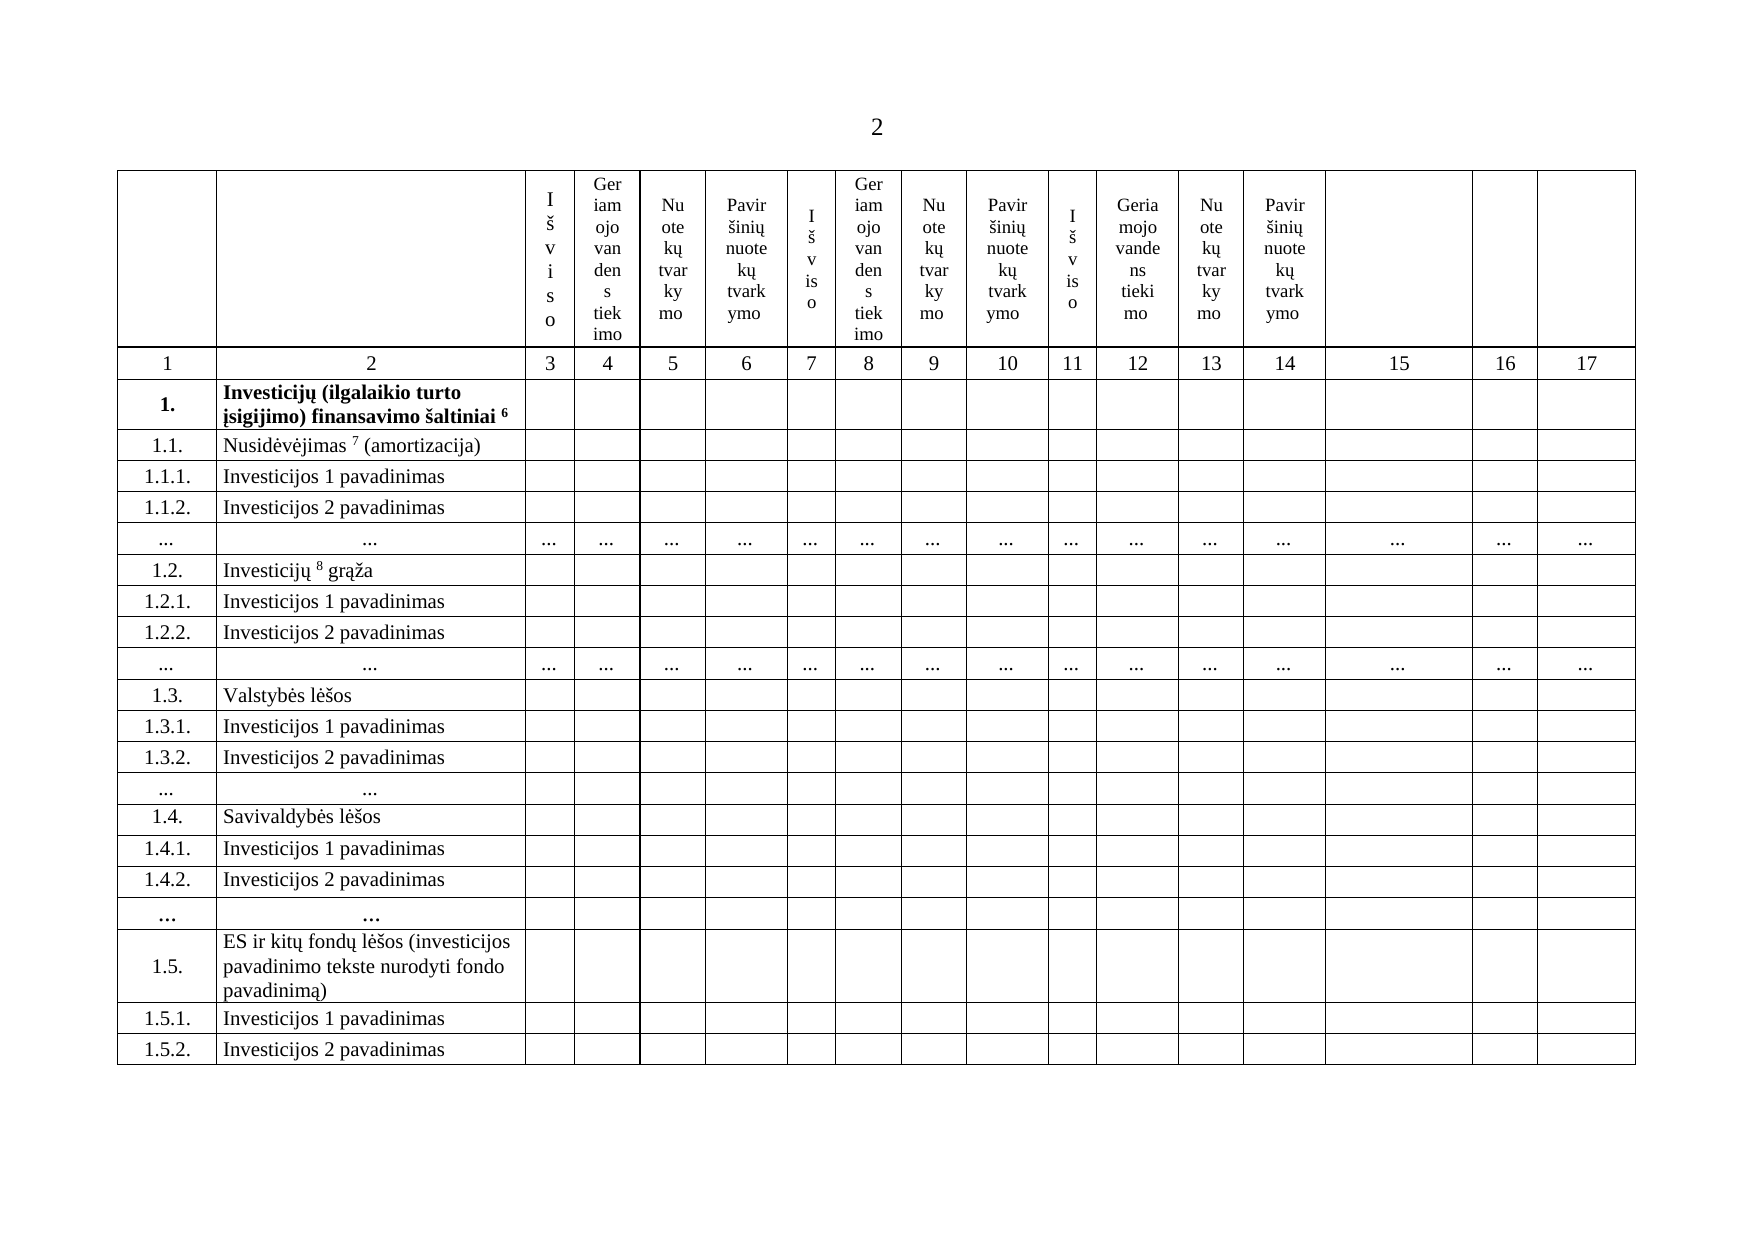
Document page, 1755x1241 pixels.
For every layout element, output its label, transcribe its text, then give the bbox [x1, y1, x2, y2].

table_cell [902, 1034, 966, 1064]
table_cell Investicijos 1 pavadinimas [217, 711, 525, 741]
table_cell 1.5.1. [118, 1003, 216, 1033]
table_cell [967, 805, 1048, 835]
table_cell [967, 586, 1048, 616]
table_cell [788, 867, 835, 897]
table_cell [641, 617, 705, 647]
table_cell [967, 461, 1048, 491]
table_cell [967, 773, 1048, 803]
table_cell [1538, 380, 1635, 428]
table_cell [575, 492, 639, 522]
table_cell [575, 617, 639, 647]
table_cell 1.3.1. [118, 711, 216, 741]
table_cell [1179, 555, 1243, 585]
table_cell [1097, 380, 1178, 428]
table_cell [836, 492, 901, 522]
table_cell 1.1. [118, 430, 216, 460]
table_cell ... [217, 523, 525, 553]
table_cell [1049, 680, 1096, 710]
table_cell [1097, 773, 1178, 803]
table_cell Investicijos 1 pavadinimas [217, 461, 525, 491]
table_cell [902, 930, 966, 1002]
table_cell [641, 898, 705, 928]
table_cell [902, 586, 966, 616]
table_cell 1.4. [118, 805, 216, 835]
table_cell 1.4.1. [118, 836, 216, 866]
table_cell [706, 680, 787, 710]
table_cell [526, 555, 574, 585]
table_cell 1.2. [118, 555, 216, 585]
table_cell [1179, 461, 1243, 491]
table_cell [836, 586, 901, 616]
table_cell ... [526, 523, 574, 553]
table_cell [706, 742, 787, 772]
table_cell [1538, 867, 1635, 897]
table_cell [1097, 680, 1178, 710]
table_cell [575, 461, 639, 491]
table_cell 10 [967, 348, 1048, 379]
table_cell ... [641, 648, 705, 678]
table_cell [575, 1034, 639, 1064]
table_cell ... [1538, 648, 1635, 678]
table_cell [902, 555, 966, 585]
table_cell [641, 380, 705, 428]
table_cell [1049, 1003, 1096, 1033]
table_header [217, 171, 525, 346]
table_cell [788, 461, 835, 491]
table_cell [1326, 1034, 1472, 1064]
table_cell ... [1326, 523, 1472, 553]
table_cell [1244, 1034, 1325, 1064]
table_cell [788, 1034, 835, 1064]
table_cell ... [217, 648, 525, 678]
table_cell [1049, 380, 1096, 428]
table_cell [836, 680, 901, 710]
table_cell [641, 836, 705, 866]
table_cell [641, 1034, 705, 1064]
table_cell [641, 867, 705, 897]
table_cell [836, 1003, 901, 1033]
table_cell [1244, 930, 1325, 1002]
table_cell [1049, 461, 1096, 491]
table_cell [1097, 711, 1178, 741]
table_cell ... [1097, 523, 1178, 553]
table_cell [1538, 492, 1635, 522]
table_cell ... [706, 523, 787, 553]
table_cell [575, 742, 639, 772]
table_cell [1326, 930, 1472, 1002]
table_cell [706, 461, 787, 491]
table_cell [1244, 680, 1325, 710]
table_cell ... [118, 648, 216, 678]
table_cell [1473, 742, 1537, 772]
table_cell Nusidėvėjimas 7 (amortizacija) [217, 430, 525, 460]
table_cell [967, 617, 1048, 647]
table_cell 8 [836, 348, 901, 379]
table_cell 1.1.1. [118, 461, 216, 491]
table_cell [1473, 805, 1537, 835]
table_cell [1473, 711, 1537, 741]
table_cell [788, 680, 835, 710]
table_cell [1326, 492, 1472, 522]
table_cell [967, 1034, 1048, 1064]
table_cell [902, 867, 966, 897]
table_cell [1326, 380, 1472, 428]
table_cell [641, 680, 705, 710]
table_cell ... [902, 648, 966, 678]
table_cell [526, 380, 574, 428]
table_cell ... [1538, 523, 1635, 553]
table_cell [1049, 930, 1096, 1002]
table_cell ... [217, 773, 525, 803]
table_cell [526, 867, 574, 897]
table_cell 1.3.2. [118, 742, 216, 772]
table_cell ... [902, 523, 966, 553]
table_cell [641, 492, 705, 522]
table_cell [902, 711, 966, 741]
table_cell [836, 898, 901, 928]
table_cell ... [1179, 523, 1243, 553]
table_cell [1473, 867, 1537, 897]
table_cell 14 [1244, 348, 1325, 379]
table_cell ... [788, 523, 835, 553]
table_cell 1. [118, 380, 216, 428]
table_cell [1326, 586, 1472, 616]
table_cell Geriamojo vandens tiekimo [836, 171, 901, 346]
table_cell [706, 430, 787, 460]
table_cell [836, 836, 901, 866]
table_cell Investicijų (ilgalaikio turto įsigijimo) finansavimo šaltiniai 6 [217, 380, 525, 428]
table_cell [1049, 898, 1096, 928]
table_cell 1 [118, 348, 216, 379]
table_cell [1179, 836, 1243, 866]
table_cell [1049, 586, 1096, 616]
table_cell Iš viso [1049, 171, 1096, 346]
table_cell ... [575, 523, 639, 553]
table_cell [706, 555, 787, 585]
table_cell [706, 836, 787, 866]
table_cell ... [1473, 648, 1537, 678]
table_cell [641, 742, 705, 772]
table_cell [1049, 867, 1096, 897]
table_cell [526, 461, 574, 491]
table_cell 17 [1538, 348, 1635, 379]
table_cell Savivaldybės lėšos [217, 805, 525, 835]
table_cell Geriamojo vandens tiekimo [1097, 171, 1178, 346]
table_cell [1179, 773, 1243, 803]
table_cell [1473, 617, 1537, 647]
table_cell [706, 617, 787, 647]
table_cell Iš viso [788, 171, 835, 346]
table_cell ... [575, 648, 639, 678]
table_cell [1244, 742, 1325, 772]
table_cell [1473, 680, 1537, 710]
table_cell [1538, 555, 1635, 585]
table_cell ... [118, 523, 216, 553]
table_cell [967, 711, 1048, 741]
table_cell [1538, 898, 1635, 928]
table_cell 1.2.1. [118, 586, 216, 616]
table_cell [1538, 773, 1635, 803]
table_cell [706, 898, 787, 928]
table_cell [1049, 742, 1096, 772]
table_cell [902, 617, 966, 647]
table_cell Investicijos 2 pavadinimas [217, 1034, 525, 1064]
table_cell [526, 680, 574, 710]
table_cell 1.1.2. [118, 492, 216, 522]
table_cell [1244, 773, 1325, 803]
table_cell Investicijos 2 pavadinimas [217, 867, 525, 897]
table_cell 3 [526, 348, 574, 379]
table_cell [526, 617, 574, 647]
table_cell [526, 742, 574, 772]
table_cell [967, 867, 1048, 897]
table_cell [526, 492, 574, 522]
table_cell [526, 836, 574, 866]
table_cell [1538, 742, 1635, 772]
table_cell [641, 1003, 705, 1033]
table_cell [575, 773, 639, 803]
table_cell [788, 430, 835, 460]
table_cell [575, 430, 639, 460]
table_cell [1097, 461, 1178, 491]
table_cell [967, 742, 1048, 772]
table_cell [526, 586, 574, 616]
table_cell [1097, 1034, 1178, 1064]
table_cell [836, 617, 901, 647]
table_cell [1538, 461, 1635, 491]
table_cell [1179, 898, 1243, 928]
table_cell [902, 742, 966, 772]
table_cell [1538, 586, 1635, 616]
table_cell [788, 836, 835, 866]
table_cell [1326, 680, 1472, 710]
table_cell [526, 930, 574, 1002]
table_cell Geriamojo vandens tiekimo [575, 171, 639, 346]
table_cell [1049, 617, 1096, 647]
table_cell [1179, 617, 1243, 647]
table_cell ... [1326, 648, 1472, 678]
table_cell [706, 1034, 787, 1064]
table_cell 4 [575, 348, 639, 379]
table_cell [902, 492, 966, 522]
table_cell [575, 586, 639, 616]
table_cell [526, 805, 574, 835]
table_cell [1538, 1003, 1635, 1033]
table_cell [836, 930, 901, 1002]
table_cell [1049, 555, 1096, 585]
table_cell [1244, 867, 1325, 897]
table_cell ... [967, 523, 1048, 553]
table_cell ... [118, 898, 216, 928]
table_cell [1179, 380, 1243, 428]
table_cell [641, 586, 705, 616]
table_cell [706, 380, 787, 428]
table_cell [967, 680, 1048, 710]
table_cell [706, 773, 787, 803]
table_cell [1473, 1003, 1537, 1033]
table_cell [902, 836, 966, 866]
table_cell [1538, 711, 1635, 741]
table_cell Investicijos 2 pavadinimas [217, 492, 525, 522]
table_cell [706, 1003, 787, 1033]
table_cell ... [1179, 648, 1243, 678]
table_cell [1097, 430, 1178, 460]
table_cell [1049, 773, 1096, 803]
table_cell [526, 430, 574, 460]
table_cell [1179, 1034, 1243, 1064]
table_cell [575, 898, 639, 928]
table_cell [902, 805, 966, 835]
table_cell [706, 492, 787, 522]
table_cell [1244, 898, 1325, 928]
table_cell [1326, 805, 1472, 835]
table_cell [641, 805, 705, 835]
table_cell [1473, 461, 1537, 491]
table_header [118, 171, 216, 346]
table_cell [1473, 773, 1537, 803]
table_cell [1326, 773, 1472, 803]
table_cell 12 [1097, 348, 1178, 379]
table_cell [526, 898, 574, 928]
table_cell [1179, 586, 1243, 616]
table_cell [1326, 461, 1472, 491]
table_cell [1179, 742, 1243, 772]
table_cell [836, 430, 901, 460]
table_cell 2 [217, 348, 525, 379]
table_cell 6 [706, 348, 787, 379]
table_cell [1326, 898, 1472, 928]
table_cell [836, 380, 901, 428]
table_cell [641, 711, 705, 741]
table_cell 5 [641, 348, 705, 379]
table_cell ... [217, 898, 525, 928]
table_cell [1049, 430, 1096, 460]
table_cell [1244, 380, 1325, 428]
table_cell [706, 586, 787, 616]
table_cell [641, 430, 705, 460]
table_cell [1326, 742, 1472, 772]
table_cell [836, 867, 901, 897]
table_cell Investicijos 2 pavadinimas [217, 742, 525, 772]
table_cell [1244, 492, 1325, 522]
table_cell ... [967, 648, 1048, 678]
table_cell [1097, 617, 1178, 647]
table_cell [575, 867, 639, 897]
table_cell [1538, 805, 1635, 835]
table_cell [788, 555, 835, 585]
table_cell [967, 555, 1048, 585]
table_cell 1.5. [118, 930, 216, 1002]
table_cell [1049, 711, 1096, 741]
table_cell [1473, 586, 1537, 616]
table_cell [1244, 711, 1325, 741]
table_cell [1179, 711, 1243, 741]
table_cell [1179, 1003, 1243, 1033]
table_cell [575, 836, 639, 866]
table_cell [575, 805, 639, 835]
table_cell [836, 461, 901, 491]
table_cell [575, 680, 639, 710]
table_cell [706, 867, 787, 897]
table_cell [1326, 711, 1472, 741]
table_cell Nuotekų tvarkymo [1179, 171, 1243, 346]
table_cell ... [1244, 523, 1325, 553]
table_cell [706, 805, 787, 835]
table_cell [1538, 430, 1635, 460]
table_cell [1244, 805, 1325, 835]
table_cell [836, 742, 901, 772]
table_cell [1097, 492, 1178, 522]
table_cell ... [836, 523, 901, 553]
table_cell [706, 711, 787, 741]
table_cell 16 [1473, 348, 1537, 379]
table_cell [1097, 1003, 1178, 1033]
table_cell [526, 1034, 574, 1064]
table_cell [902, 680, 966, 710]
table_cell ... [1049, 648, 1096, 678]
table_cell [1244, 555, 1325, 585]
table_cell [1538, 1034, 1635, 1064]
table_cell [641, 461, 705, 491]
table_cell 15 [1326, 348, 1472, 379]
table_cell [1097, 930, 1178, 1002]
table_cell Investicijos 2 pavadinimas [217, 617, 525, 647]
table_cell [836, 805, 901, 835]
table_cell [1473, 171, 1537, 346]
table_cell [788, 898, 835, 928]
table_cell [836, 711, 901, 741]
table_cell Paviršinių nuotekų tvarkymo [1244, 171, 1325, 346]
table_cell [788, 742, 835, 772]
table_cell [1097, 805, 1178, 835]
table_cell [1244, 1003, 1325, 1033]
table_cell Investicijos 1 pavadinimas [217, 836, 525, 866]
table_cell Investicijų 8 grąža [217, 555, 525, 585]
table_cell [902, 898, 966, 928]
table_cell 7 [788, 348, 835, 379]
table_cell [967, 430, 1048, 460]
table_cell 9 [902, 348, 966, 379]
table_cell [1244, 461, 1325, 491]
table_cell Paviršinių nuotekų tvarkymo [967, 171, 1048, 346]
table_cell [1049, 1034, 1096, 1064]
table_cell [1049, 805, 1096, 835]
table_cell ... [526, 648, 574, 678]
table_cell [1473, 380, 1537, 428]
table_cell [575, 930, 639, 1002]
table_cell [788, 380, 835, 428]
table_cell [1097, 867, 1178, 897]
table_cell [1326, 430, 1472, 460]
table_cell [788, 492, 835, 522]
table_cell [1179, 492, 1243, 522]
table_cell [1538, 930, 1635, 1002]
table_cell [1473, 836, 1537, 866]
table_cell [1326, 171, 1472, 346]
table_cell [1326, 867, 1472, 897]
table_cell [1326, 836, 1472, 866]
table_cell [641, 555, 705, 585]
table_cell ... [1049, 523, 1096, 553]
table_cell [1473, 430, 1537, 460]
table_cell [1244, 617, 1325, 647]
table_cell [1538, 171, 1635, 346]
table_cell [967, 836, 1048, 866]
table_cell [902, 461, 966, 491]
table_cell [575, 555, 639, 585]
table_cell 11 [1049, 348, 1096, 379]
table_cell [1538, 836, 1635, 866]
table_cell [1326, 617, 1472, 647]
table_cell ... [1473, 523, 1537, 553]
table_cell [1097, 836, 1178, 866]
table_cell [967, 930, 1048, 1002]
table_cell [526, 711, 574, 741]
table_cell ... [1244, 648, 1325, 678]
table_cell Nuotekų tvarkymo [902, 171, 966, 346]
table_cell [1097, 898, 1178, 928]
table_cell ... [641, 523, 705, 553]
table_cell Investicijos 1 pavadinimas [217, 586, 525, 616]
table_cell 13 [1179, 348, 1243, 379]
table_cell [1179, 805, 1243, 835]
table_cell [1473, 1034, 1537, 1064]
table_cell [1538, 617, 1635, 647]
table_cell [836, 555, 901, 585]
table_cell [836, 773, 901, 803]
table_cell [1179, 430, 1243, 460]
table_cell [788, 1003, 835, 1033]
table_cell [1179, 930, 1243, 1002]
table_cell [1097, 555, 1178, 585]
table_cell [1473, 898, 1537, 928]
table_cell [706, 930, 787, 1002]
table_cell [788, 930, 835, 1002]
table_cell ... [118, 773, 216, 803]
table_cell [788, 773, 835, 803]
table_cell [641, 930, 705, 1002]
table_cell [902, 1003, 966, 1033]
table_cell [902, 380, 966, 428]
table_cell 1.4.2. [118, 867, 216, 897]
table_cell [526, 773, 574, 803]
table_cell [575, 380, 639, 428]
table_cell Iš viso [526, 171, 574, 346]
table_cell [1244, 430, 1325, 460]
table_cell Paviršinių nuotekų tvarkymo [706, 171, 787, 346]
table_cell 1.3. [118, 680, 216, 710]
table_cell [788, 805, 835, 835]
table_cell [788, 617, 835, 647]
table_cell [1244, 836, 1325, 866]
table_cell [641, 773, 705, 803]
table_cell [1097, 586, 1178, 616]
table_cell [1244, 586, 1325, 616]
table_cell [1179, 867, 1243, 897]
table_cell ... [706, 648, 787, 678]
table_cell ... [836, 648, 901, 678]
table_cell [1049, 836, 1096, 866]
table_cell [902, 773, 966, 803]
table_cell ... [788, 648, 835, 678]
table_cell ES ir kitų fondų lėšos (investicijos pavadinimo tekste nurodyti fondo pavadinimą) [217, 930, 525, 1002]
table_cell [1326, 555, 1472, 585]
table_cell [526, 1003, 574, 1033]
table_cell [967, 898, 1048, 928]
table_cell [1473, 555, 1537, 585]
table_cell 1.2.2. [118, 617, 216, 647]
table_cell [575, 1003, 639, 1033]
table_cell [836, 1034, 901, 1064]
table_cell [1538, 680, 1635, 710]
table_cell Nuotekų tvarkymo [641, 171, 705, 346]
table_cell [967, 380, 1048, 428]
table_cell [788, 586, 835, 616]
table_cell [1473, 930, 1537, 1002]
table_cell Investicijos 1 pavadinimas [217, 1003, 525, 1033]
table_cell [1473, 492, 1537, 522]
table_cell [967, 1003, 1048, 1033]
table_cell [902, 430, 966, 460]
table_cell 1.5.2. [118, 1034, 216, 1064]
table_cell [967, 492, 1048, 522]
table_cell [1049, 492, 1096, 522]
table_cell [788, 711, 835, 741]
table_cell [1097, 742, 1178, 772]
table_cell [575, 711, 639, 741]
table_cell [1326, 1003, 1472, 1033]
table_cell ... [1097, 648, 1178, 678]
table_cell [1179, 680, 1243, 710]
table_cell Valstybės lėšos [217, 680, 525, 710]
